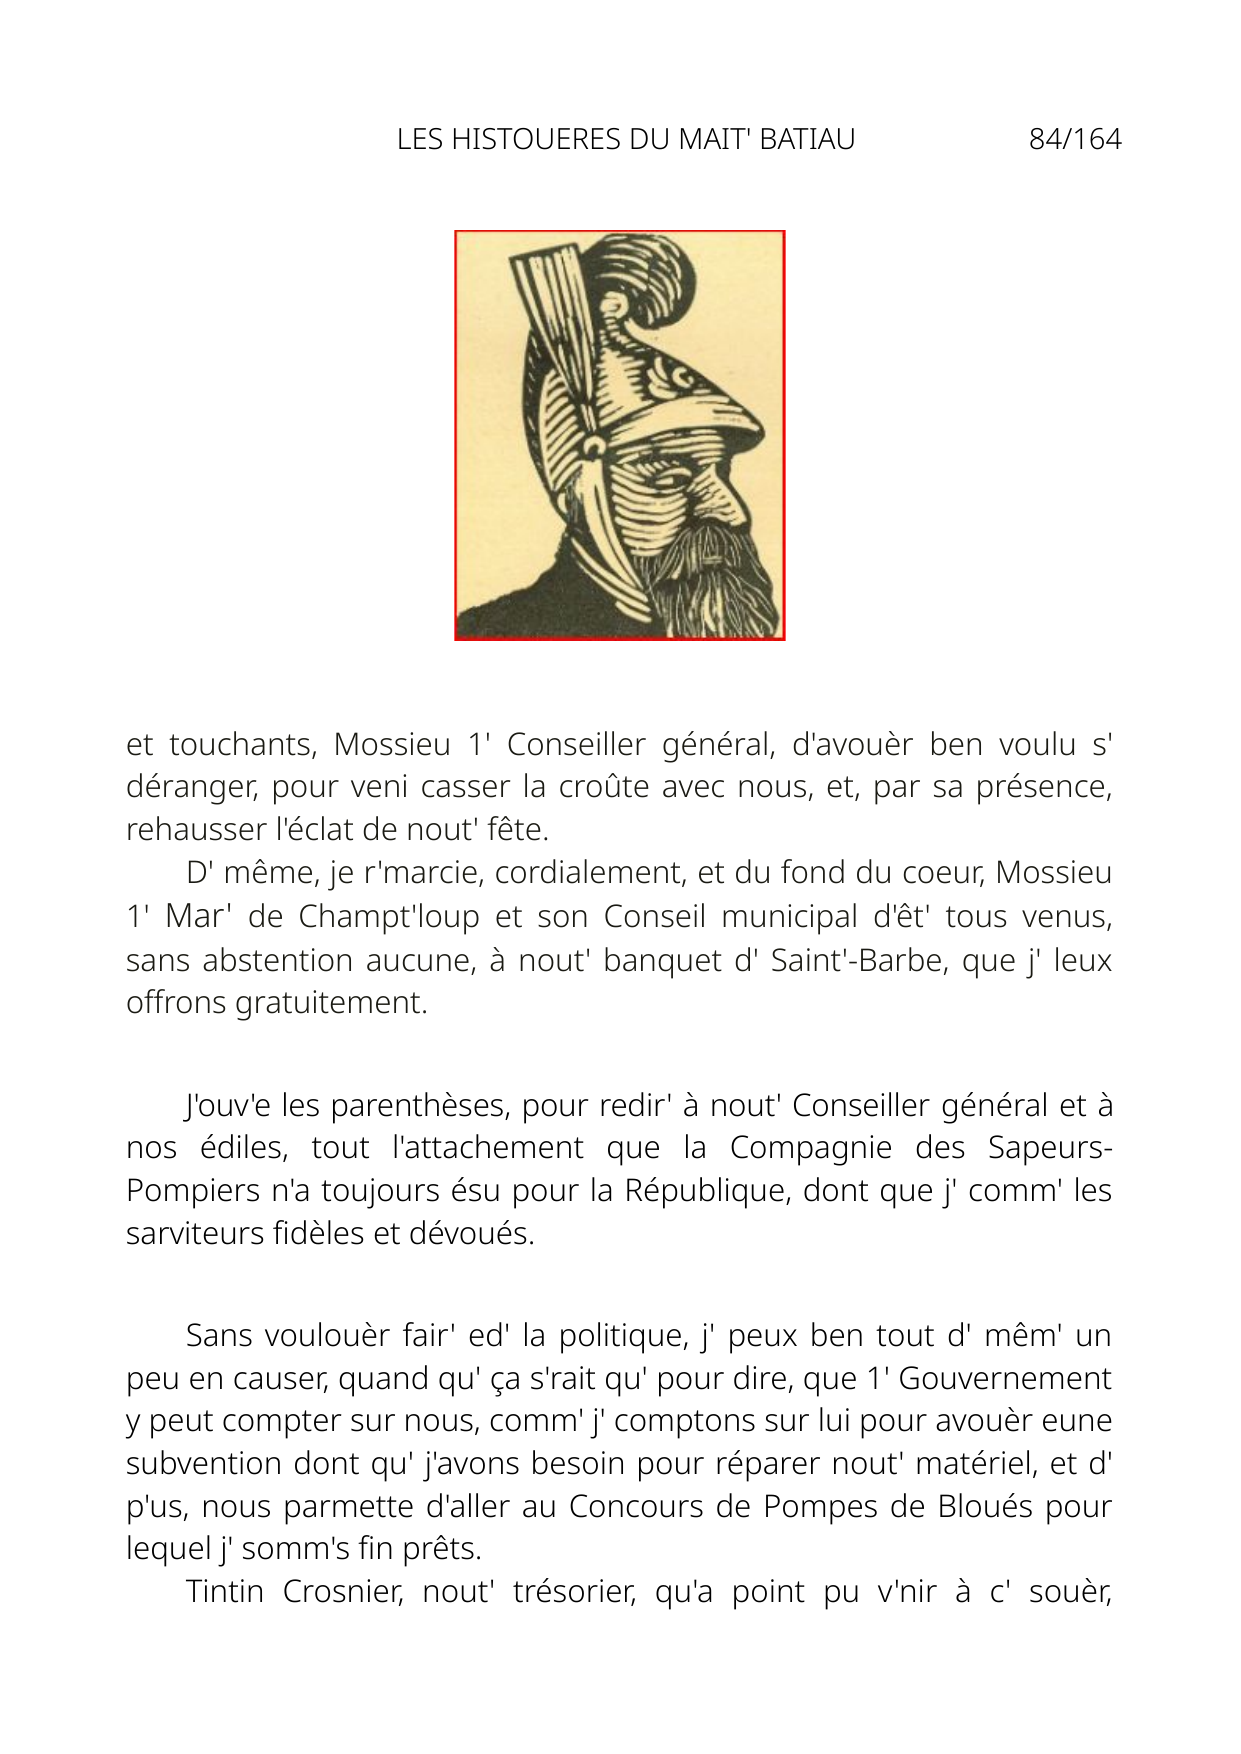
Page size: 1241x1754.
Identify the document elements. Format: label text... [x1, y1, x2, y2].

text Sans voulouèr fair' ed' la politique, j' peux ben tout d' mêm' un peu en causer, quand qu' ça s'rait qu' pour dire, que 1' Gouvernement y peut compter sur nous, comm' j' comptons sur lui pour avouèr eune subvention dont qu' j'avons besoin pour réparer nout' matériel, et d' p'us, nous parmette d'aller au Concours de Pompes de Bloués pour lequel j' somm's fin prêts. [126, 1313, 1114, 1569]
text Tintin Crosnier, nout' trésorier, qu'a point pu v'nir à c' souèr, [126, 1569, 1114, 1611]
text D' même, je r'marcie, cordialement, et du fond du coeur, Mossieu 1' Mar' de Champt'loup et son Conseil municipal d'êt' tous venus, sans abstention aucune, à nout' banquet d' Saint'-Barbe, que j' leux offrons gratuitement. [126, 849, 1114, 1023]
picture [454, 230, 786, 641]
text J'ouv'e les parenthèses, pour redir' à nout' Conseiller général et à nos édiles, tout l'attachement que la Compagnie des Sapeurs-Pompiers n'a toujours ésu pour la République, dont que j' comm' les sarviteurs fidèles et dévoués. [126, 1083, 1114, 1253]
text et touchants, Mossieu 1' Conseiller général, d'avouèr ben voulu s' déranger, pour veni casser la croûte avec nous, et, par sa présence, rehausser l'éclat de nout' fête. [126, 722, 1114, 849]
